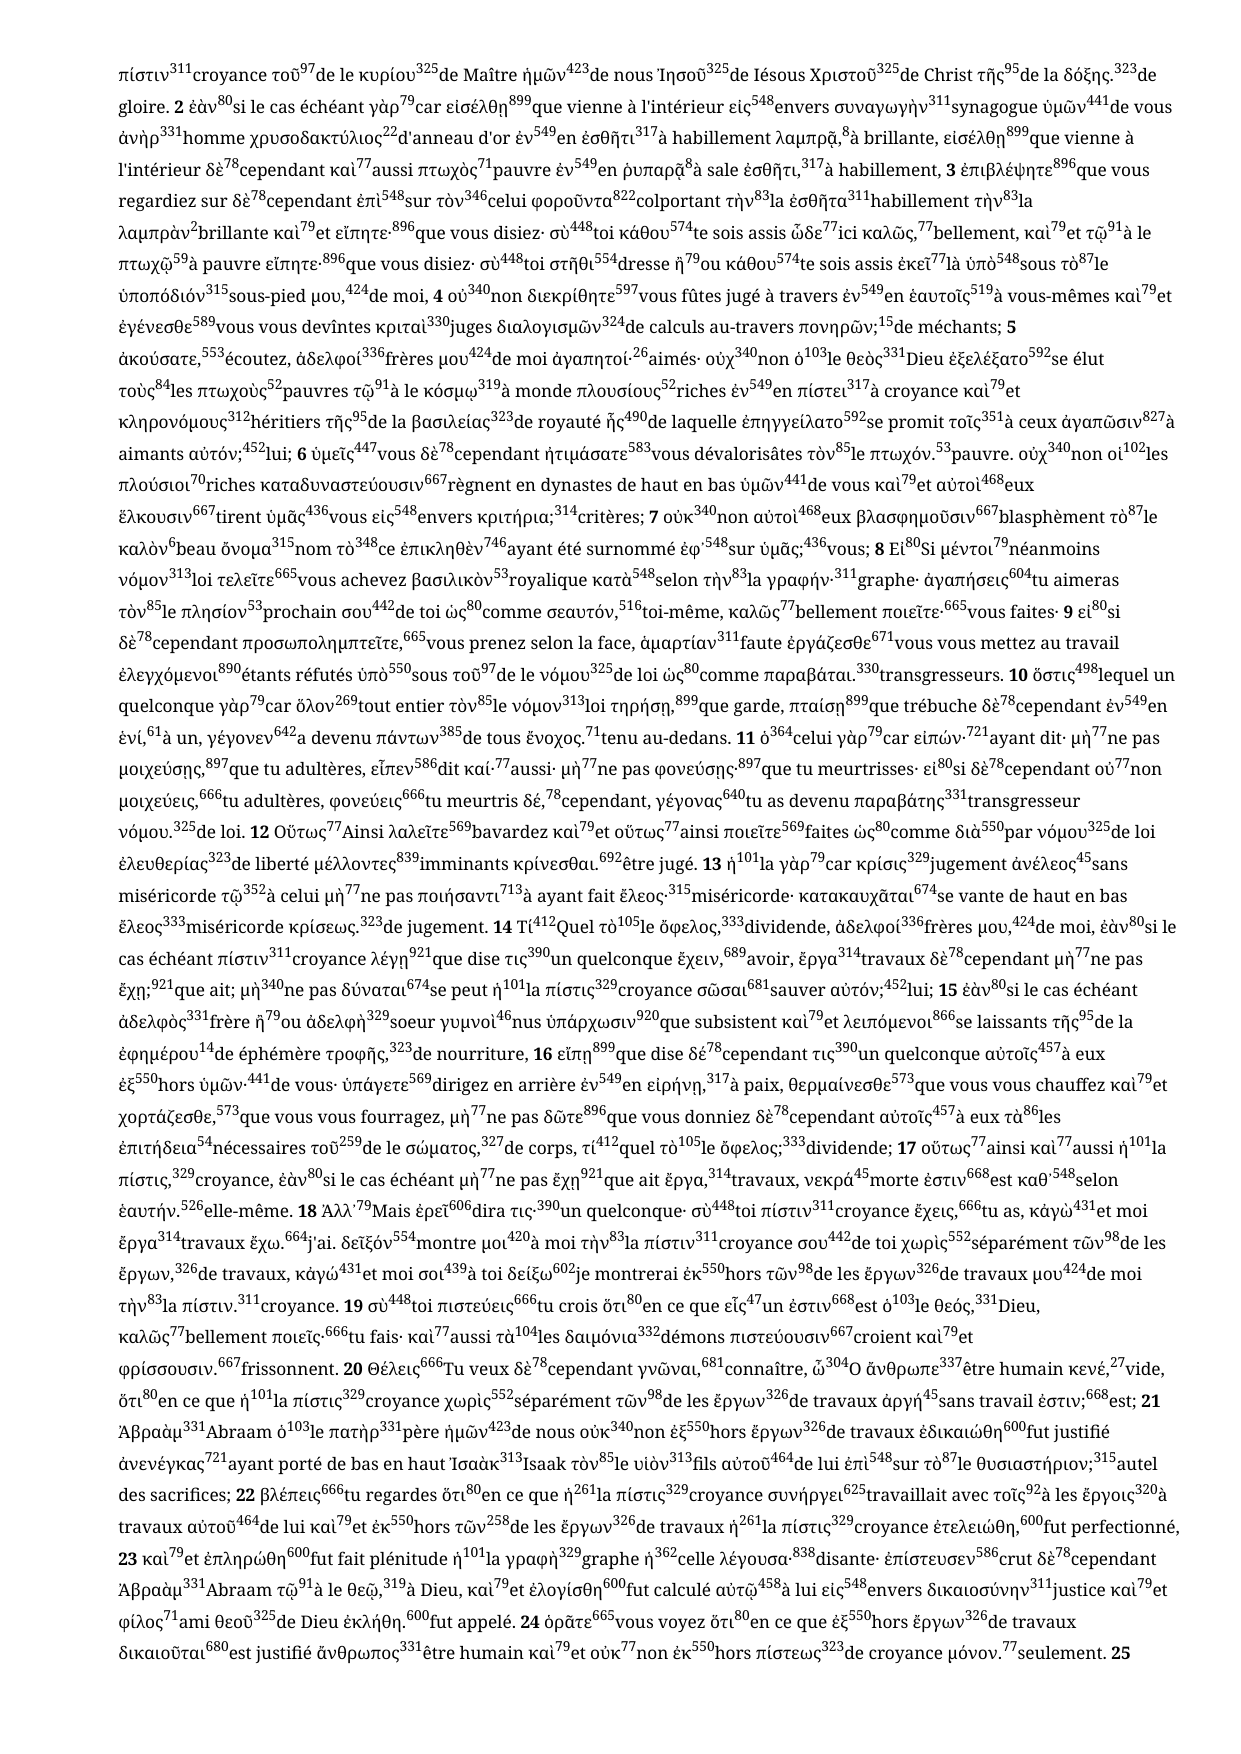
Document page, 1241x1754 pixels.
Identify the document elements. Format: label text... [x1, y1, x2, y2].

text 1 Ἀδελφοί336Frères μου,424de moi, μὴ77ne pas ἐν549en προσωπολημψίαις316à réceptions de faces ἔχετε569ayez τὴν83la πίστιν311croyance τοῦ97de le κυρίου325de Maître ἡμῶν423de nous Ἰησοῦ325de Iésous Χριστοῦ325de Christ τῆς95de la δόξης.323de gloire. 2 ἐὰν80si le cas échéant γὰρ79car εἰσέλθῃ899que vienne à l'intérieur εἰς548envers συναγωγὴν311synagogue ὑμῶν441de vous ἀνὴρ331homme χρυσοδακτύλιος22d'anneau d'or ἐν549en ἐσθῆτι317à habillement λαμπρᾷ,8à brillante, εἰσέλθῃ899que vienne à l'intérieur δὲ78cependant καὶ77aussi πτωχὸς71pauvre ἐν549en ῥυπαρᾷ8à sale ἐσθῆτι,317à habillement, 3 ἐπιβλέψητε896que vous regardiez sur δὲ78cependant ἐπὶ548sur τὸν346celui φοροῦντα822colportant τὴν83la ἐσθῆτα311habillement τὴν83la λαμπρὰν2brillante καὶ79et εἴπητε·896que vous disiez· σὺ448toi κάθου574te sois assis ὧδε77ici καλῶς,77bellement, καὶ79et τῷ91à le πτωχῷ59à pauvre εἴπητε·896que vous disiez· σὺ448toi στῆθι554dresse ἢ79ou κάθου574te sois assis ἐκεῖ77là ὑπὸ548sous τὸ87le ὑποπόδιόν315sous-pied μου,424de moi, 4 οὐ340non διεκρίθητε597vous fûtes jugé à travers ἐν549en ἑαυτοῖς519à vous-mêmes καὶ79et ἐγένεσθε589vous vous devîntes κριταὶ330juges διαλογισμῶν324de calculs au-travers πονηρῶν;15de méchants; 5 ἀκούσατε,553écoutez, ἀδελφοί336frères μου424de moi ἀγαπητοί·26aimés· οὐχ340non ὁ103le θεὸς331Dieu ἐξελέξατο592se élut τοὺς84les πτωχοὺς52pauvres τῷ91à le κόσμῳ319à monde πλουσίους52riches ἐν549en πίστει317à croyance καὶ79et κληρονόμους312héritiers τῆς95de la βασιλείας323de royauté ἧς490de laquelle ἐπηγγείλατο592se promit τοῖς351à ceux ἀγαπῶσιν827à aimants αὐτόν;452lui; 6 ὑμεῖς447vous δὲ78cependant ἠτιμάσατε583vous dévalorisâtes τὸν85le πτωχόν.53pauvre. οὐχ340non οἱ102les πλούσιοι70riches καταδυναστεύουσιν667règnent en dynastes de haut en bas ὑμῶν441de vous καὶ79et αὐτοὶ468eux ἕλκουσιν667tirent ὑμᾶς436vous εἰς548envers κριτήρια;314critères; 7 οὐκ340non αὐτοὶ468eux βλασφημοῦσιν667blasphèment τὸ87le καλὸν6beau ὄνομα315nom τὸ348ce ἐπικληθὲν746ayant été surnommé ἐφ᾽548sur ὑμᾶς;436vous; 8 Εἰ80Si μέντοι79néanmoins νόμον313loi τελεῖτε665vous achevez βασιλικὸν53royalique κατὰ548selon τὴν83la γραφήν·311graphe· ἀγαπήσεις604tu aimeras τὸν85le πλησίον53prochain σου442de toi ὡς80comme σεαυτόν,516toi-même, καλῶς77bellement ποιεῖτε·665vous faites· 9 εἰ80si δὲ78cependant προσωπολημπτεῖτε,665vous prenez selon la face, ἁμαρτίαν311faute ἐργάζεσθε671vous vous mettez au travail ἐλεγχόμενοι890étants réfutés ὑπὸ550sous τοῦ97de le νόμου325de loi ὡς80comme παραβάται.330transgresseurs. 10 ὅστις498lequel un quelconque γὰρ79car ὅλον269tout entier τὸν85le νόμον313loi τηρήσῃ,899que garde, πταίσῃ899que trébuche δὲ78cependant ἐν549en ἑνί,61à un, γέγονεν642a devenu πάντων385de tous ἔνοχος.71tenu au-dedans. 11 ὁ364celui γὰρ79car εἰπών·721ayant dit· μὴ77ne pas μοιχεύσῃς,897que tu adultères, εἶπεν586dit καί·77aussi· μὴ77ne pas φονεύσῃς·897que tu meurtrisses· εἰ80si δὲ78cependant οὐ77non μοιχεύεις,666tu adultères, φονεύεις666tu meurtris δέ,78cependant, γέγονας640tu as devenu παραβάτης331transgresseur νόμου.325de loi. 12 Οὕτως77Ainsi λαλεῖτε569bavardez καὶ79et οὕτως77ainsi ποιεῖτε569faites ὡς80comme διὰ550par νόμου325de loi ἐλευθερίας323de liberté μέλλοντες839imminants κρίνεσθαι.692être jugé. 13 ἡ101la γὰρ79car κρίσις329jugement ἀνέλεος45sans miséricorde τῷ352à celui μὴ77ne pas ποιήσαντι713à ayant fait ἔλεος·315miséricorde· κατακαυχᾶται674se vante de haut en bas ἔλεος333miséricorde κρίσεως.323de jugement. 14 Τί412Quel τὸ105le ὄφελος,333dividende, ἀδελφοί336frères μου,424de moi, ἐὰν80si le cas échéant πίστιν311croyance λέγῃ921que dise τις390un quelconque ἔχειν,689avoir, ἔργα314travaux δὲ78cependant μὴ77ne pas ἔχῃ;921que ait; μὴ340ne pas δύναται674se peut ἡ101la πίστις329croyance σῶσαι681sauver αὐτόν;452lui; 15 ἐὰν80si le cas échéant ἀδελφὸς331frère ἢ79ou ἀδελφὴ329soeur γυμνοὶ46nus ὑπάρχωσιν920que subsistent καὶ79et λειπόμενοι866se laissants τῆς95de la ἐφημέρου14de éphémère τροφῆς,323de nourriture, 16 εἴπῃ899que dise δέ78cependant τις390un quelconque αὐτοῖς457à eux ἐξ550hors ὑμῶν·441de vous· ὑπάγετε569dirigez en arrière ἐν549en εἰρήνῃ,317à paix, θερμαίνεσθε573que vous vous chauffez καὶ79et χορτάζεσθε,573que vous vous fourragez, μὴ77ne pas δῶτε896que vous donniez δὲ78cependant αὐτοῖς457à eux τὰ86les ἐπιτήδεια54nécessaires τοῦ259de le σώματος,327de corps, τί412quel τὸ105le ὄφελος;333dividende; 17 οὕτως77ainsi καὶ77aussi ἡ101la πίστις,329croyance, ἐὰν80si le cas échéant μὴ77ne pas ἔχῃ921que ait ἔργα,314travaux, νεκρά45morte ἐστιν668est καθ᾽548selon ἑαυτήν.526elle-même. 18 Ἀλλ᾽79Mais ἐρεῖ606dira τις·390un quelconque· σὺ448toi πίστιν311croyance ἔχεις,666tu as, κἀγὼ431et moi ἔργα314travaux ἔχω.664j'ai. δεῖξόν554montre μοι420à moi τὴν83la πίστιν311croyance σου442de toi χωρὶς552séparément τῶν98de les ἔργων,326de travaux, κἀγώ431et moi σοι439à toi δείξω602je montrerai ἐκ550hors τῶν98de les ἔργων326de travaux μου424de moi τὴν83la πίστιν.311croyance. 19 σὺ448toi πιστεύεις666tu crois ὅτι80en ce que εἷς47un ἐστιν668est ὁ103le θεός,331Dieu, καλῶς77bellement ποιεῖς·666tu fais· καὶ77aussi τὰ104les δαιμόνια332démons πιστεύουσιν667croient καὶ79et φρίσσουσιν.667frissonnent. 20 Θέλεις666Tu veux δὲ78cependant γνῶναι,681connaître, ὦ304O ἄνθρωπε337être humain κενέ,27vide, ὅτι80en ce que ἡ101la πίστις329croyance χωρὶς552séparément τῶν98de les ἔργων326de travaux ἀργή45sans travail ἐστιν;668est; 21 Ἀβραὰμ331Abraam ὁ103le πατὴρ331père ἡμῶν423de nous οὐκ340non ἐξ550hors ἔργων326de travaux ἐδικαιώθη600fut justifié ἀνενέγκας721ayant porté de bas en haut Ἰσαὰκ313Isaak τὸν85le υἱὸν313fils αὐτοῦ464de lui ἐπὶ548sur τὸ87le θυσιαστήριον;315autel des sacrifices; 22 βλέπεις666tu regardes ὅτι80en ce que ἡ261la πίστις329croyance συνήργει625travaillait avec τοῖς92à les ἔργοις320à travaux αὐτοῦ464de lui καὶ79et ἐκ550hors τῶν258de les ἔργων326de travaux ἡ261la πίστις329croyance ἐτελειώθη,600fut perfectionné, 23 καὶ79et ἐπληρώθη600fut fait plénitude ἡ101la γραφὴ329graphe ἡ362celle λέγουσα·838disante· ἐπίστευσεν586crut δὲ78cependant Ἀβραὰμ331Abraam τῷ91à le θεῷ,319à Dieu, καὶ79et ἐλογίσθη600fut calculé αὐτῷ458à lui εἰς548envers δικαιοσύνην311justice καὶ79et φίλος71ami θεοῦ325de Dieu ἐκλήθη.600fut appelé. 24 ὁρᾶτε665vous voyez ὅτι80en ce que ἐξ550hors ἔργων326de travaux δικαιοῦται680est justifié ἄνθρωπος331être humain καὶ79et οὐκ77non ἐκ550hors πίστεως323de croyance μόνον.77seulement. 25 ὁμοίως77semblablement δὲ78cependant καὶ77aussi Ῥαὰβ329Raab ἡ101la πόρνη329pornée οὐκ340non ἐξ550hors ἔργων326de travaux ἐδικαιώθη600fut justifié ὑποδεξαμένη738se ayante acceptée en dessous τοὺς84les ἀγγέλους312messagers καὶ79et ἑτέρᾳ119à autre-différente ὁδῷ317à chemin ἐκβαλοῦσα;719ayante éjectée; 26 ὥσπερ80comme certes γὰρ79car τὸ105le σῶμα333corps χωρὶς552séparément πνεύματος327de souffle νεκρόν49mort ἐστιν,668est, οὕτως77ainsi καὶ77aussi ἡ101la πίστις329croyance χωρὶς552séparément ἔργων326de travaux νεκρά45morte ἐστιν.668est. [118, 59, 1181, 1665]
